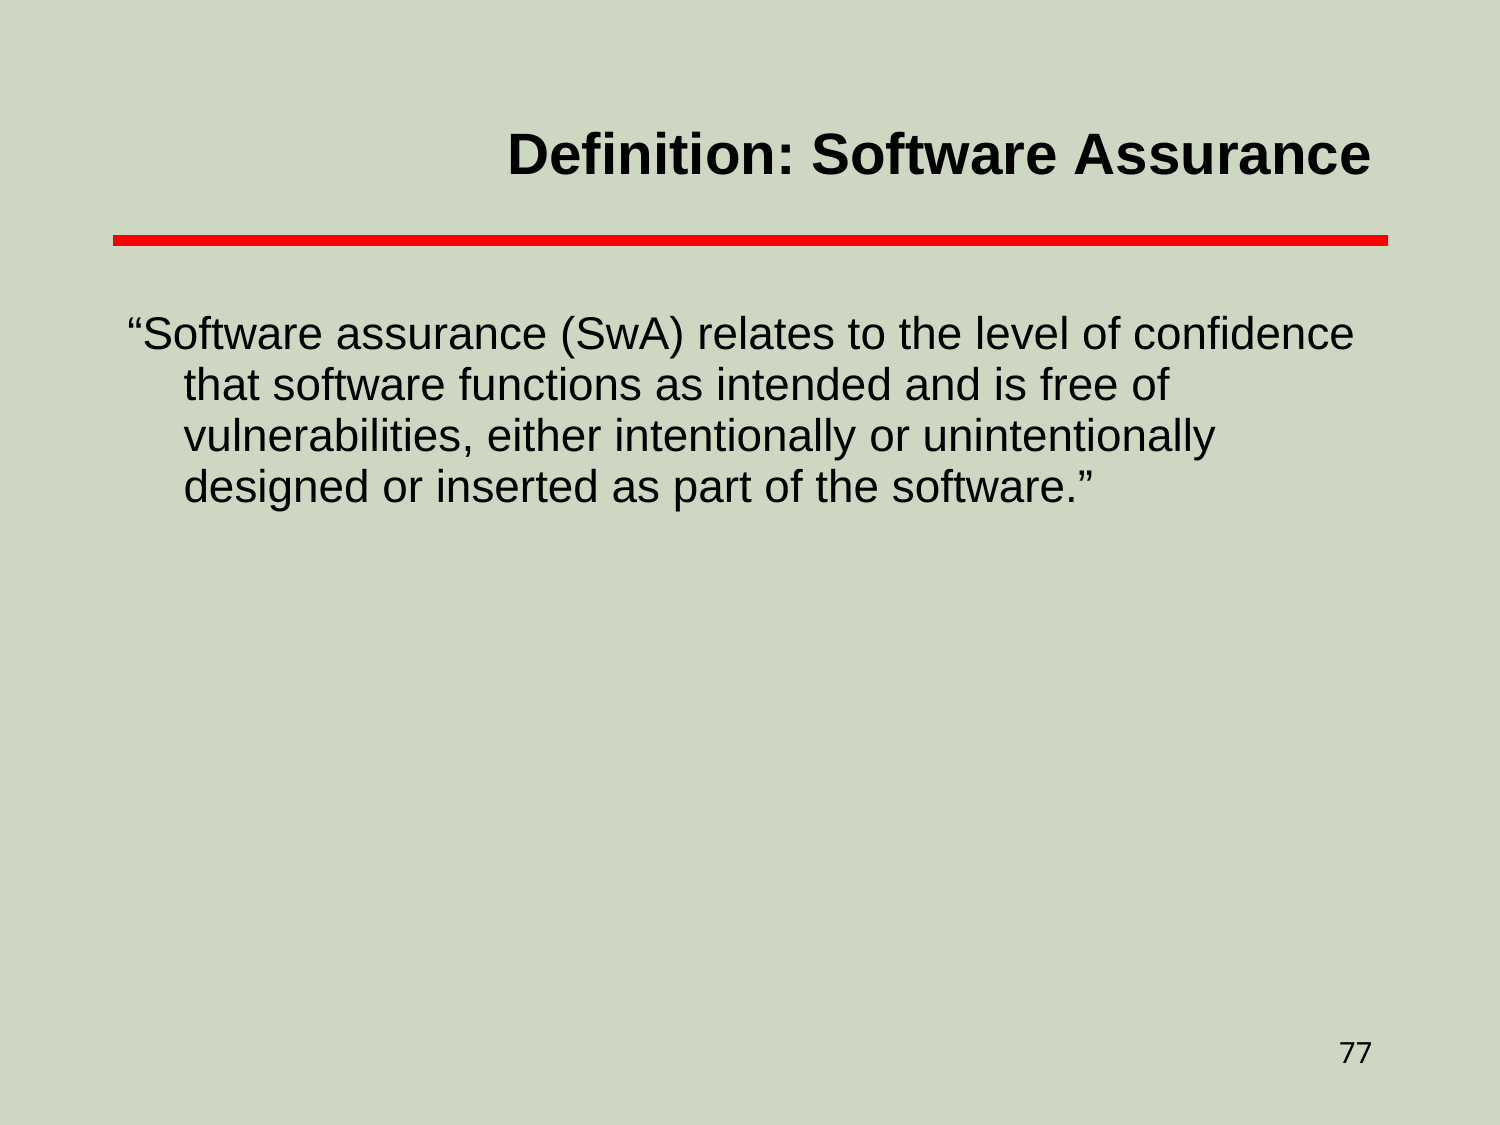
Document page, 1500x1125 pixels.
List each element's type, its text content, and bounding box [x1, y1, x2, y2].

list “Software assurance (SwA) relates to the level of confidence that software functions as intended and is free of vulnerabilities, either intentionally or unintentionally designed or inserted as part of the software.” [112, 299, 1388, 1000]
title Definition: Software Assurance [337, 85, 1388, 224]
